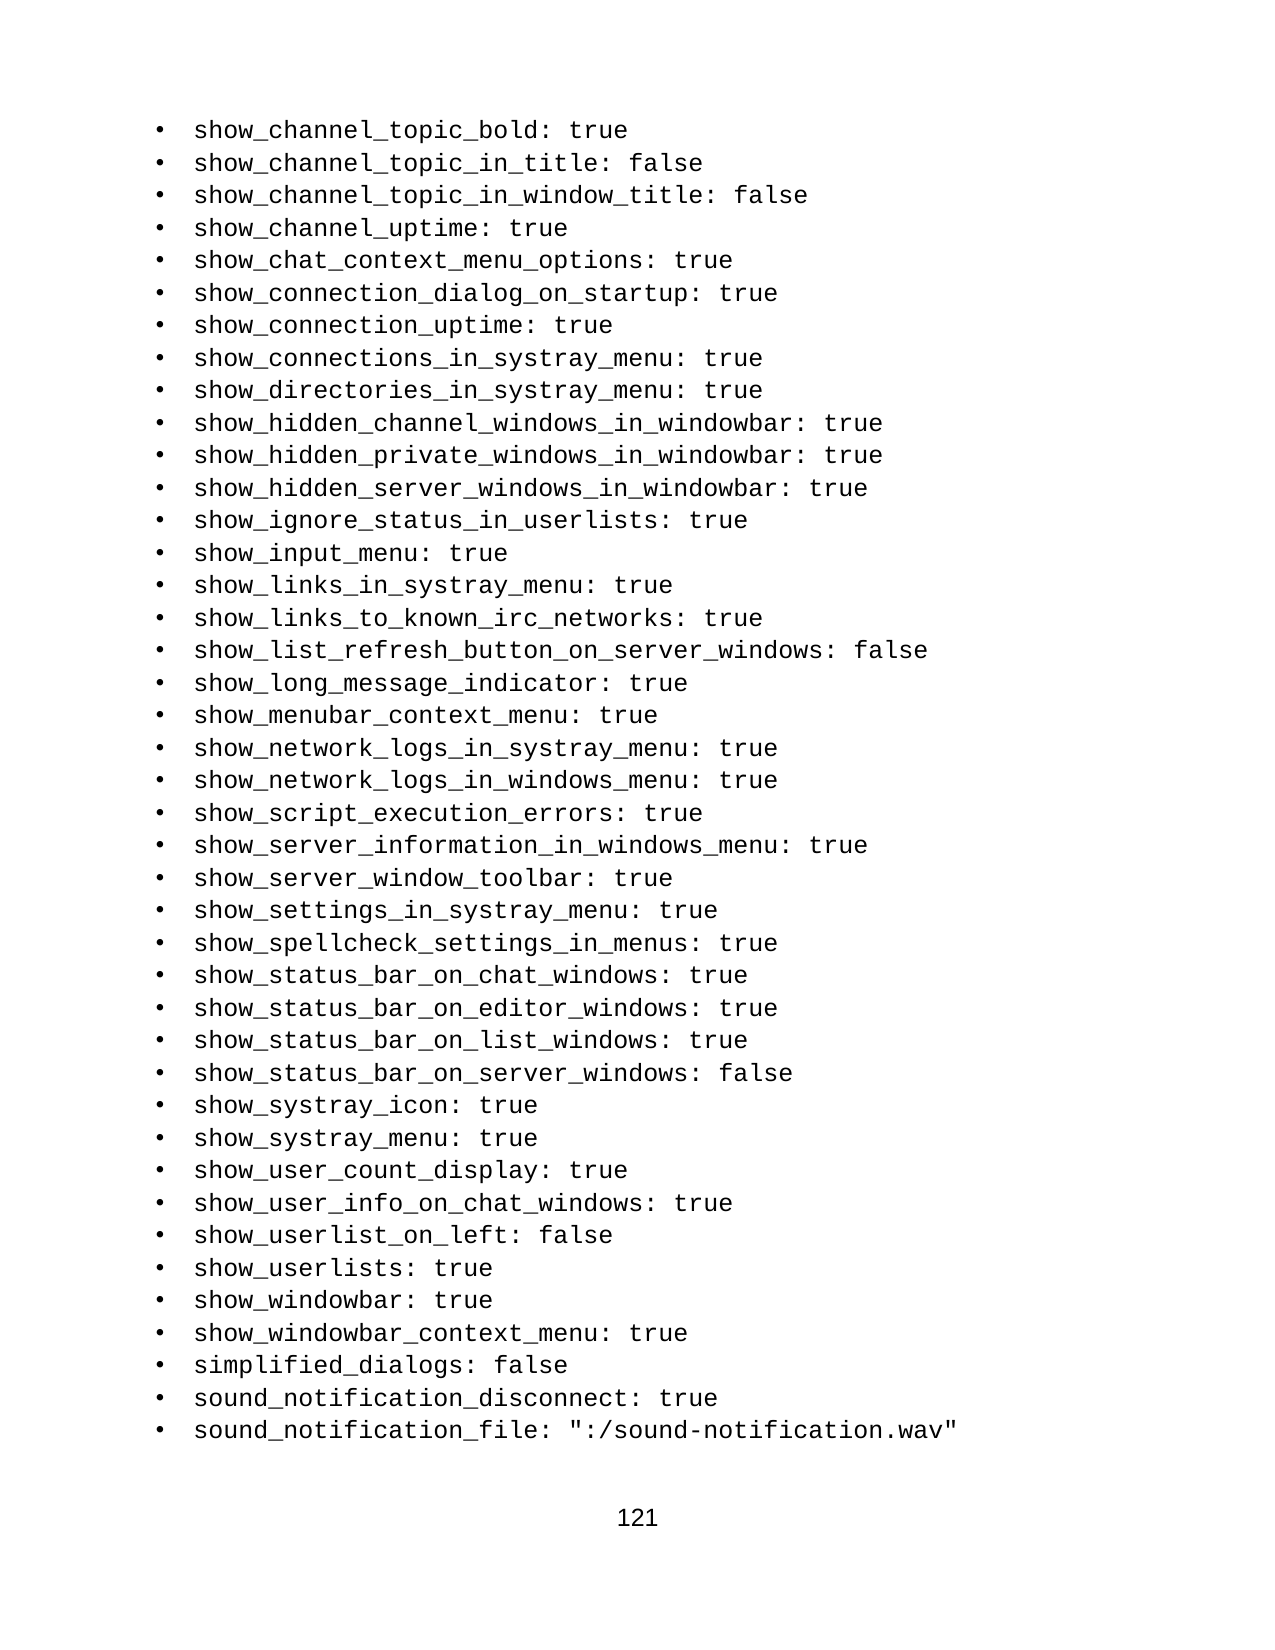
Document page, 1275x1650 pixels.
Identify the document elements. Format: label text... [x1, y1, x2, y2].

list show_channel_topic_in_window_title: false [156, 183, 1157, 211]
list show_channel_topic_bold: true [156, 118, 1157, 146]
list show_server_window_toolbar: true [156, 866, 1157, 894]
list show_menubar_context_menu: true [156, 703, 1157, 731]
list simplified_dialogs: false [156, 1353, 1157, 1381]
list show_links_to_known_irc_networks: true [156, 606, 1157, 634]
list show_input_menu: true [156, 541, 1157, 569]
list show_script_execution_errors: true [156, 801, 1157, 829]
list show_ignore_status_in_userlists: true [156, 508, 1157, 536]
list show_connections_in_systray_menu: true [156, 346, 1157, 374]
list show_systray_icon: true [156, 1093, 1157, 1121]
list show_windowbar: true [156, 1288, 1157, 1316]
list show_status_bar_on_server_windows: false [156, 1061, 1157, 1089]
list show_hidden_channel_windows_in_windowbar: true [156, 411, 1157, 439]
list show_hidden_server_windows_in_windowbar: true [156, 476, 1157, 504]
list show_status_bar_on_editor_windows: true [156, 996, 1157, 1024]
list show_connection_dialog_on_startup: true [156, 281, 1157, 309]
list show_network_logs_in_systray_menu: true [156, 736, 1157, 764]
list show_settings_in_systray_menu: true [156, 898, 1157, 926]
list show_long_message_indicator: true [156, 671, 1157, 699]
list show_directories_in_systray_menu: true [156, 378, 1157, 406]
list show_chat_context_menu_options: true [156, 248, 1157, 276]
list show_connection_uptime: true [156, 313, 1157, 341]
list show_status_bar_on_list_windows: true [156, 1028, 1157, 1056]
list show_list_refresh_button_on_server_windows: false [156, 638, 1157, 666]
list sound_notification_disconnect: true [156, 1386, 1157, 1414]
list sound_notification_file: ":/sound-notification.wav" [156, 1418, 1157, 1446]
list show_spellcheck_settings_in_menus: true [156, 931, 1157, 959]
list show_server_information_in_windows_menu: true [156, 833, 1157, 861]
list show_user_count_display: true [156, 1158, 1157, 1186]
list show_status_bar_on_chat_windows: true [156, 963, 1157, 991]
list show_windowbar_context_menu: true [156, 1321, 1157, 1349]
list show_user_info_on_chat_windows: true [156, 1191, 1157, 1219]
list show_links_in_systray_menu: true [156, 573, 1157, 601]
list show_channel_topic_in_title: false [156, 151, 1157, 179]
list show_hidden_private_windows_in_windowbar: true [156, 443, 1157, 471]
list show_userlist_on_left: false [156, 1223, 1157, 1251]
list show_systray_menu: true [156, 1126, 1157, 1154]
list show_network_logs_in_windows_menu: true [156, 768, 1157, 796]
list show_userlists: true [156, 1256, 1157, 1284]
list show_channel_uptime: true [156, 216, 1157, 244]
